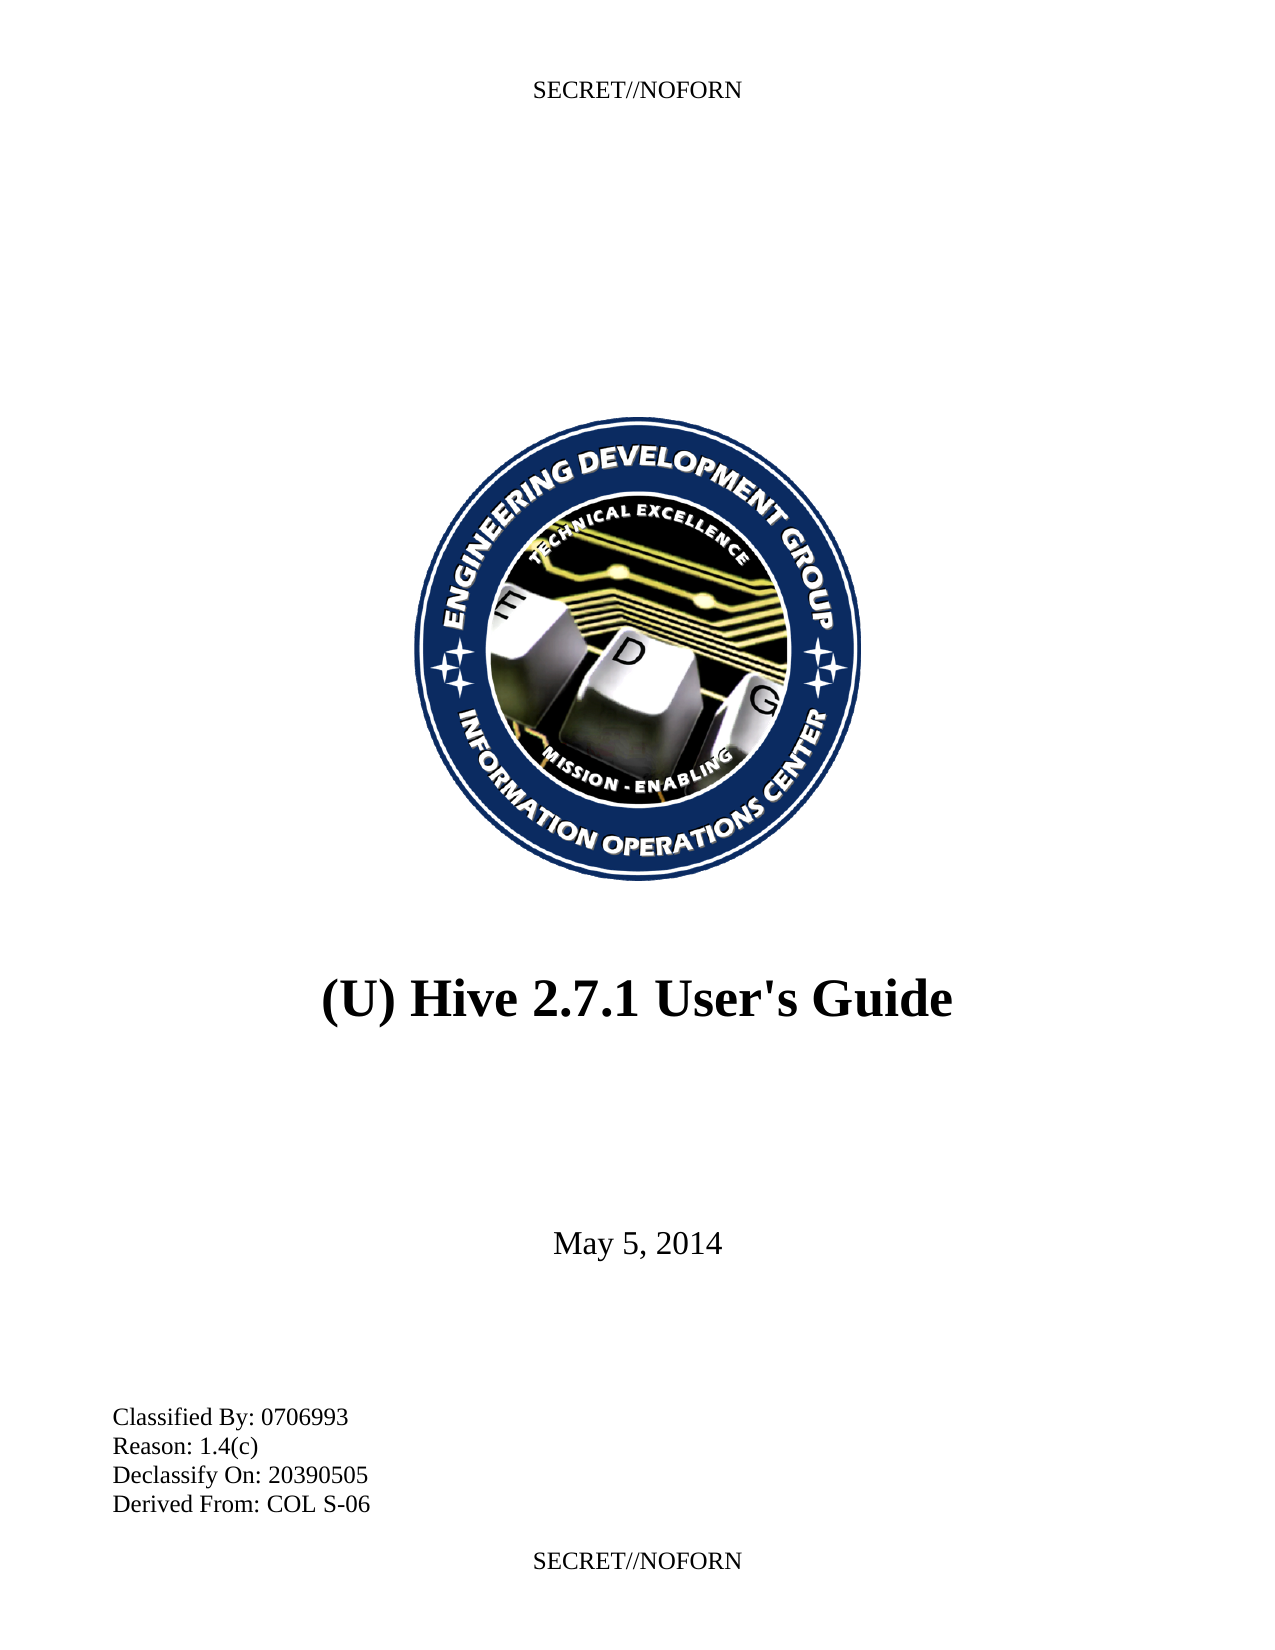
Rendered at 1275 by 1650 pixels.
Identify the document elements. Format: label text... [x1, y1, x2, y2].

title (U) Hive 2.7.1 User's Guide [112, 966, 1162, 1028]
text May 5, 2014 [112, 1223, 1162, 1261]
picture [414, 417, 861, 882]
